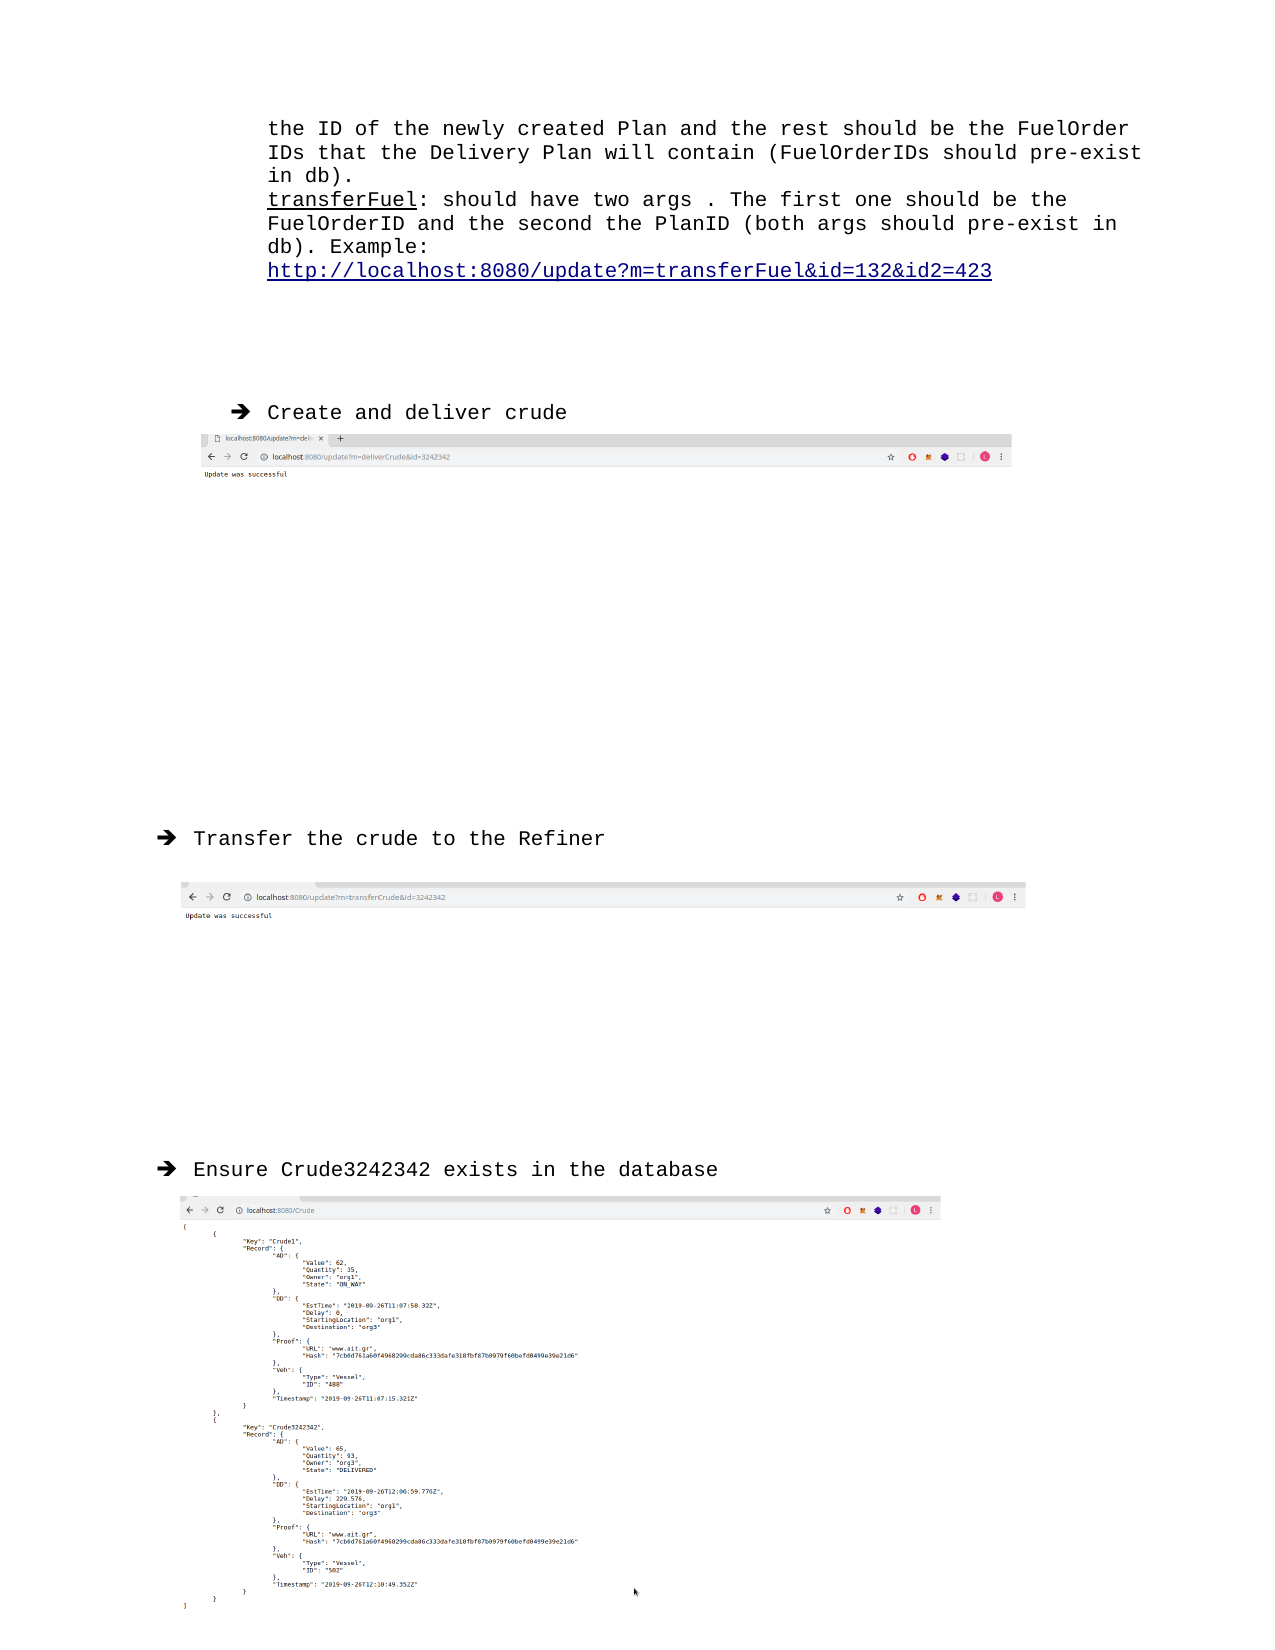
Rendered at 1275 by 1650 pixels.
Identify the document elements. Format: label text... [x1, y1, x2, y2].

list transferFuel: should have two args . The first one should be the FuelOrderID and the second the PlanID (both args should pre-exist in db). Example: [229, 189, 1157, 260]
picture [181, 882, 1026, 904]
picture [179, 1196, 941, 1650]
list Create and deliver crude [229, 402, 1157, 426]
list Ensure Crude3242342 exists in the database [156, 1158, 1157, 1182]
list the ID of the newly created Plan and the rest should be the FuelOrder IDs that the Delivery Plan will contain (FuelOrderIDs should pre-exist in db). [229, 118, 1157, 189]
list Transfer the crude to the Refiner [156, 827, 1157, 851]
picture [201, 434, 1012, 475]
list http://localhost:8080/update?m=transferFuel&id=132&id2=423 [229, 260, 1157, 284]
